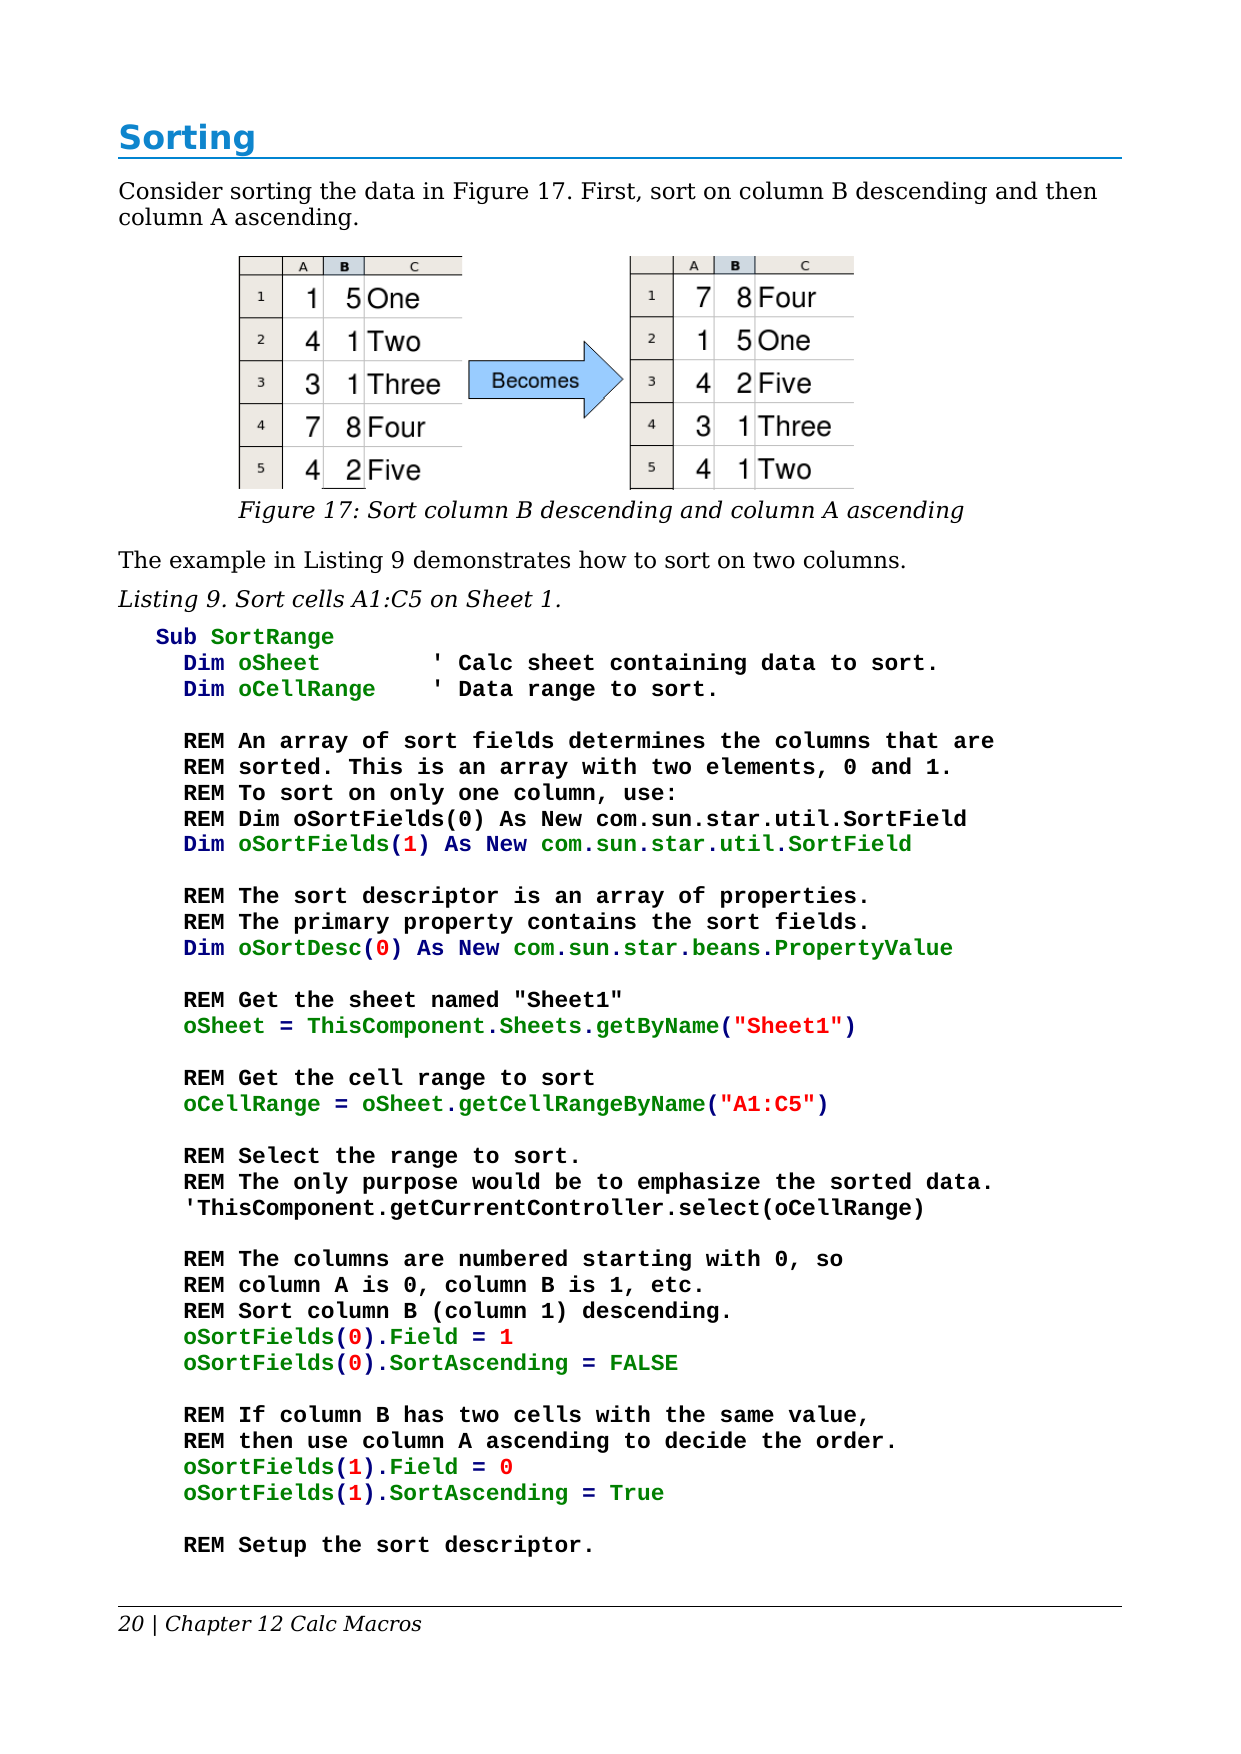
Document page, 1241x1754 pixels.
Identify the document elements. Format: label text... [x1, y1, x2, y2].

text Sub SortRange [156, 625, 1092, 651]
text REM If column B has two cells with the same value, [156, 1403, 1092, 1429]
text Dim oSheet ' Calc sheet containing data to sort. [156, 651, 1092, 677]
text REM Get the cell range to sort [156, 1066, 1092, 1092]
text oSortFields(0).SortAscending = FALSE [156, 1352, 1092, 1377]
text REM Sort column B (column 1) descending. [156, 1300, 1092, 1326]
text REM The columns are numbered starting with 0, so [156, 1248, 1092, 1274]
text Dim oSortFields(1) As New com.sun.star.util.SortField [156, 833, 1092, 859]
text REM Select the range to sort. [156, 1144, 1092, 1170]
text oCellRange = oSheet.getCellRangeByName("A1:C5") [156, 1092, 1092, 1118]
text Dim oSortDesc(0) As New com.sun.star.beans.PropertyValue [156, 937, 1092, 962]
text REM The sort descriptor is an array of properties. [156, 885, 1092, 911]
text REM Setup the sort descriptor. [156, 1533, 1092, 1559]
text oSortFields(1).SortAscending = True [156, 1481, 1092, 1507]
text 'ThisComponent.getCurrentController.select(oCellRange) [156, 1196, 1092, 1222]
text REM To sort on only one column, use: [156, 781, 1092, 807]
text REM then use column A ascending to decide the order. [156, 1429, 1092, 1455]
text oSheet = ThisComponent.Sheets.getByName("Sheet1") [156, 1014, 1092, 1040]
text REM Dim oSortFields(0) As New com.sun.star.util.SortField [156, 807, 1092, 833]
subtitle Sorting [118, 118, 1122, 157]
picture [238, 256, 855, 491]
text Figure 17: Sort column B descending and column A ascending [238, 497, 1002, 523]
text REM The only purpose would be to emphasize the sorted data. [156, 1170, 1092, 1196]
text REM Get the sheet named "Sheet1" [156, 988, 1092, 1014]
text REM sorted. This is an array with two elements, 0 and 1. [156, 755, 1092, 781]
text REM The primary property contains the sort fields. [156, 911, 1092, 937]
text Consider sorting the data in Figure 17. First, sort on column B descending and then column A ascending. [118, 178, 1122, 231]
text oSortFields(1).Field = 0 [156, 1455, 1092, 1481]
text Dim oCellRange ' Data range to sort. [156, 677, 1092, 703]
text REM An array of sort fields determines the columns that are [156, 729, 1092, 755]
list Listing 9. Sort cells A1:C5 on Sheet 1. [118, 586, 1122, 613]
text REM column A is 0, column B is 1, etc. [156, 1274, 1092, 1300]
text The example in Listing 9 demonstrates how to sort on two columns. [118, 547, 1122, 574]
text oSortFields(0).Field = 1 [156, 1326, 1092, 1352]
